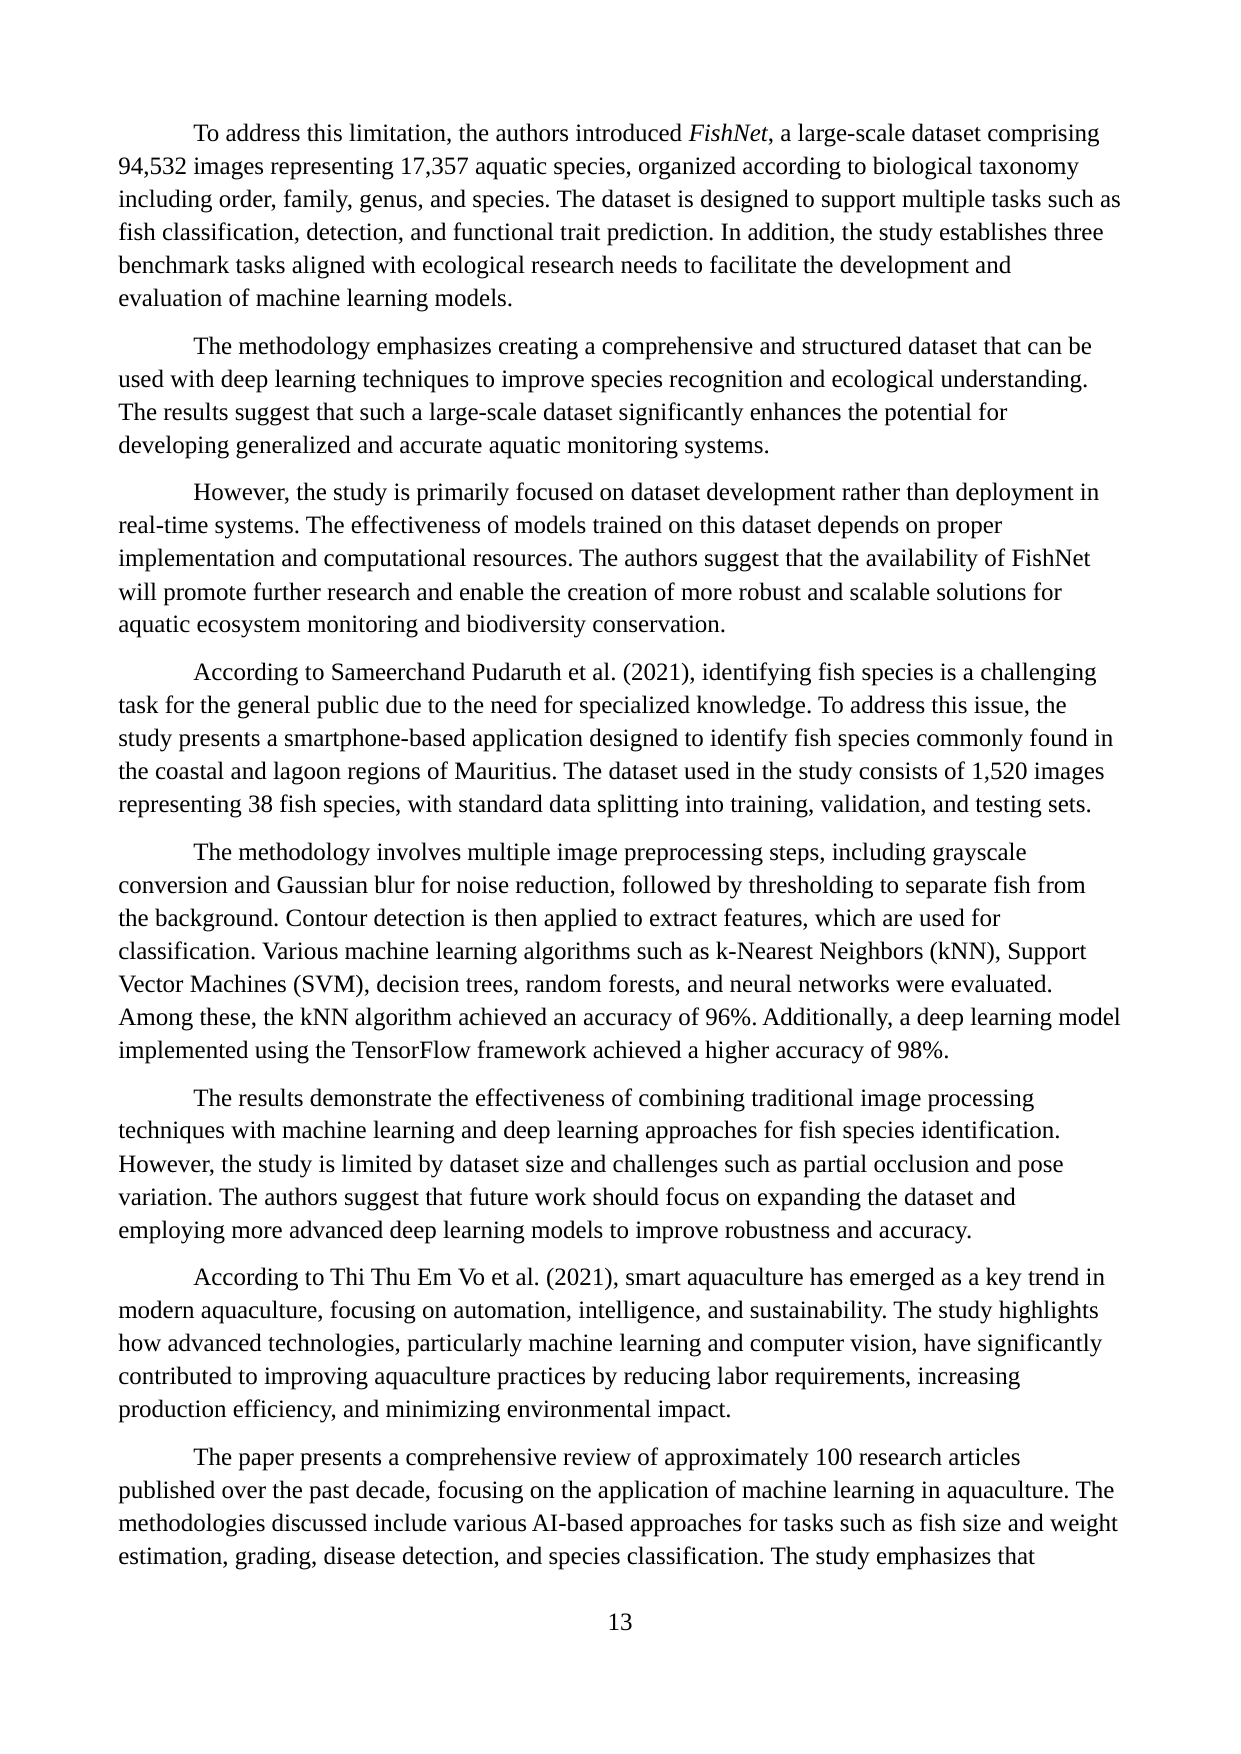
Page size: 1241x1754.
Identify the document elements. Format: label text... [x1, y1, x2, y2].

text According to Thi Thu Em Vo et al. (2021), smart aquaculture has emerged as a key trend in modern aquaculture, focusing on automation, intelligence, and sustainability. The study highlights how advanced technologies, particularly machine learning and computer vision, have significantly contributed to improving aquaculture practices by reducing labor requirements, increasing production efficiency, and minimizing environmental impact. [118, 1262, 1122, 1423]
text The methodology emphasizes creating a comprehensive and structured dataset that can be used with deep learning techniques to improve species recognition and ecological understanding. The results suggest that such a large-scale dataset significantly enhances the potential for developing generalized and accurate aquatic monitoring systems. [118, 331, 1122, 459]
text The paper presents a comprehensive review of approximately 100 research articles published over the past decade, focusing on the application of machine learning in aquaculture. The methodologies discussed include various AI-based approaches for tasks such as fish size and weight estimation, grading, disease detection, and species classification. The study emphasizes that [118, 1442, 1122, 1570]
text The methodology involves multiple image preprocessing steps, including grayscale conversion and Gaussian blur for noise reduction, followed by thresholding to separate fish from the background. Contour detection is then applied to extract features, which are used for classification. Various machine learning algorithms such as k-Nearest Neighbors (kNN), Support Vector Machines (SVM), decision trees, random forests, and neural networks were evaluated. Among these, the kNN algorithm achieved an accuracy of 96%. Additionally, a deep learning model implemented using the TensorFlow framework achieved a higher accuracy of 98%. [118, 837, 1122, 1064]
text According to Sameerchand Pudaruth et al. (2021), identifying fish species is a challenging task for the general public due to the need for specialized knowledge. To address this issue, the study presents a smartphone-based application designed to identify fish species commonly found in the coastal and lagoon regions of Mauritius. The dataset used in the study consists of 1,520 images representing 38 fish species, with standard data splitting into training, validation, and testing sets. [118, 657, 1122, 818]
text To address this limitation, the authors introduced FishNet, a large-scale dataset comprising 94,532 images representing 17,357 aquatic species, organized according to biological taxonomy including order, family, genus, and species. The dataset is designed to support multiple tasks such as fish classification, detection, and functional trait prediction. In addition, the study establishes three benchmark tasks aligned with ecological research needs to facilitate the development and evaluation of machine learning models. [118, 118, 1122, 312]
text However, the study is primarily focused on dataset development rather than deployment in real-time systems. The effectiveness of models trained on this dataset depends on proper implementation and computational resources. The authors suggest that the availability of FishNet will promote further research and enable the creation of more robust and scalable solutions for aquatic ecosystem monitoring and biodiversity conservation. [118, 477, 1122, 638]
text The results demonstrate the effectiveness of combining traditional image processing techniques with machine learning and deep learning approaches for fish species identification. However, the study is limited by dataset size and challenges such as partial occlusion and pose variation. The authors suggest that future work should focus on expanding the dataset and employing more advanced deep learning models to improve robustness and accuracy. [118, 1083, 1122, 1243]
